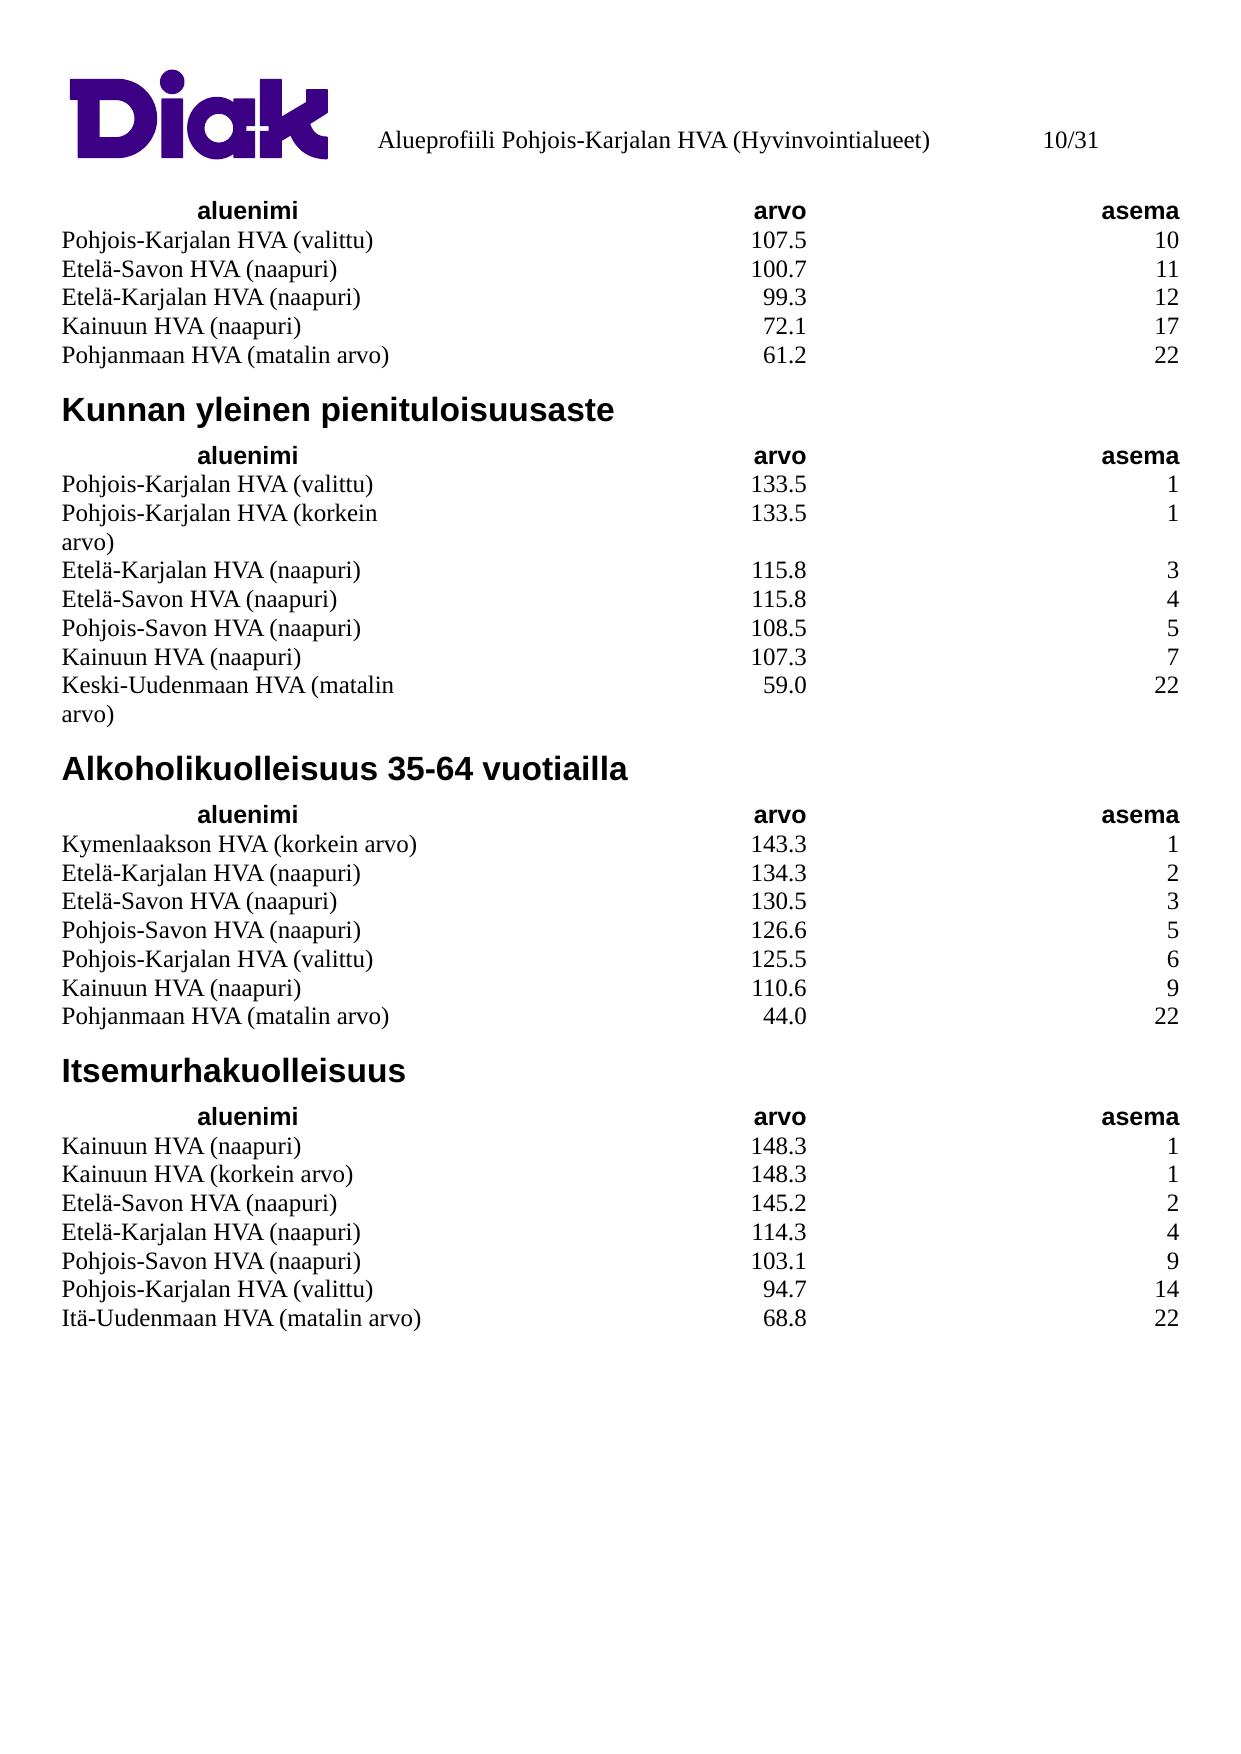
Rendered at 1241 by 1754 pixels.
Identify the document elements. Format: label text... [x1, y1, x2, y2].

table_cell 1 [806, 1131, 1179, 1159]
table_cell 11 [806, 254, 1179, 282]
table_cell Pohjois-Savon HVA (naapuri) [61, 915, 434, 944]
table_cell Etelä-Karjalan HVA (naapuri) [61, 556, 434, 584]
table_header aluenimi [61, 196, 434, 225]
table_header arvo [434, 441, 806, 469]
subtitle Alkoholikuolleisuus 35-64 vuotiailla [61, 749, 1179, 788]
table_cell 94.7 [434, 1275, 806, 1303]
table_cell Etelä-Karjalan HVA (naapuri) [61, 283, 434, 311]
table_cell Pohjois-Savon HVA (naapuri) [61, 1246, 434, 1274]
table_cell 2 [806, 1188, 1179, 1217]
table_cell 22 [806, 1303, 1179, 1332]
table_header asema [806, 196, 1179, 225]
table_cell 126.6 [434, 915, 806, 944]
table_cell 110.6 [434, 973, 806, 1001]
table_cell 2 [806, 858, 1179, 886]
table_header arvo [434, 1102, 806, 1131]
table_cell Etelä-Savon HVA (naapuri) [61, 254, 434, 282]
table_cell Etelä-Savon HVA (naapuri) [61, 584, 434, 613]
table_cell 17 [806, 311, 1179, 340]
table_header arvo [434, 196, 806, 225]
table_cell Etelä-Karjalan HVA (naapuri) [61, 858, 434, 886]
table_cell Itä-Uudenmaan HVA (matalin arvo) [61, 1303, 434, 1332]
table_header arvo [434, 800, 806, 829]
table_cell Pohjois-Karjalan HVA (korkein arvo) [61, 498, 434, 556]
table_header aluenimi [61, 800, 434, 829]
table_cell 72.1 [434, 311, 806, 340]
table_cell 22 [806, 340, 1179, 369]
table_cell Kainuun HVA (korkein arvo) [61, 1160, 434, 1188]
subtitle Itsemurhakuolleisuus [61, 1051, 1179, 1089]
table_cell Pohjois-Karjalan HVA (valittu) [61, 1275, 434, 1303]
table_cell Keski-Uudenmaan HVA (matalin arvo) [61, 671, 434, 728]
table_cell 22 [806, 1001, 1179, 1030]
table_cell 143.3 [434, 829, 806, 858]
table_cell 9 [806, 973, 1179, 1001]
table_header asema [806, 1102, 1179, 1131]
table_cell 115.8 [434, 584, 806, 613]
table_cell 100.7 [434, 254, 806, 282]
table_cell 61.2 [434, 340, 806, 369]
table_header asema [806, 441, 1179, 469]
table_cell 1 [806, 498, 1179, 556]
subtitle Kunnan yleinen pienituloisuusaste [61, 389, 1179, 428]
table_cell 10 [806, 225, 1179, 254]
table_cell Pohjois-Karjalan HVA (valittu) [61, 944, 434, 973]
table_cell 133.5 [434, 498, 806, 556]
table_cell 107.3 [434, 642, 806, 671]
table_cell Kainuun HVA (naapuri) [61, 311, 434, 340]
table_cell 68.8 [434, 1303, 806, 1332]
table_cell 115.8 [434, 556, 806, 584]
table_cell 108.5 [434, 613, 806, 642]
table_cell 133.5 [434, 469, 806, 498]
table_header aluenimi [61, 441, 434, 469]
table_cell 22 [806, 671, 1179, 728]
table_cell 59.0 [434, 671, 806, 728]
table_cell 145.2 [434, 1188, 806, 1217]
table_header asema [806, 800, 1179, 829]
table_cell 99.3 [434, 283, 806, 311]
table_cell 4 [806, 1217, 1179, 1246]
table_cell 4 [806, 584, 1179, 613]
table_cell 44.0 [434, 1001, 806, 1030]
table_cell Kainuun HVA (naapuri) [61, 642, 434, 671]
table_cell Pohjois-Karjalan HVA (valittu) [61, 225, 434, 254]
table_cell 9 [806, 1246, 1179, 1274]
table_cell 5 [806, 915, 1179, 944]
table_cell 107.5 [434, 225, 806, 254]
table_cell 3 [806, 886, 1179, 915]
table_cell 130.5 [434, 886, 806, 915]
table_cell Kymenlaakson HVA (korkein arvo) [61, 829, 434, 858]
table_cell 5 [806, 613, 1179, 642]
table_cell 3 [806, 556, 1179, 584]
table_cell 6 [806, 944, 1179, 973]
table_cell 1 [806, 1160, 1179, 1188]
table_cell Etelä-Karjalan HVA (naapuri) [61, 1217, 434, 1246]
table_cell 148.3 [434, 1131, 806, 1159]
table_cell 148.3 [434, 1160, 806, 1188]
table_cell Pohjois-Savon HVA (naapuri) [61, 613, 434, 642]
table_header aluenimi [61, 1102, 434, 1131]
table_cell 14 [806, 1275, 1179, 1303]
table_cell 1 [806, 469, 1179, 498]
table_cell 7 [806, 642, 1179, 671]
table_cell Etelä-Savon HVA (naapuri) [61, 1188, 434, 1217]
table_cell Pohjanmaan HVA (matalin arvo) [61, 1001, 434, 1030]
table_cell Pohjanmaan HVA (matalin arvo) [61, 340, 434, 369]
table_cell Kainuun HVA (naapuri) [61, 973, 434, 1001]
table_cell Kainuun HVA (naapuri) [61, 1131, 434, 1159]
table_cell Etelä-Savon HVA (naapuri) [61, 886, 434, 915]
table_cell 12 [806, 283, 1179, 311]
table_cell Pohjois-Karjalan HVA (valittu) [61, 469, 434, 498]
table_cell 134.3 [434, 858, 806, 886]
table_cell 125.5 [434, 944, 806, 973]
table_cell 103.1 [434, 1246, 806, 1274]
table_cell 1 [806, 829, 1179, 858]
table_cell 114.3 [434, 1217, 806, 1246]
